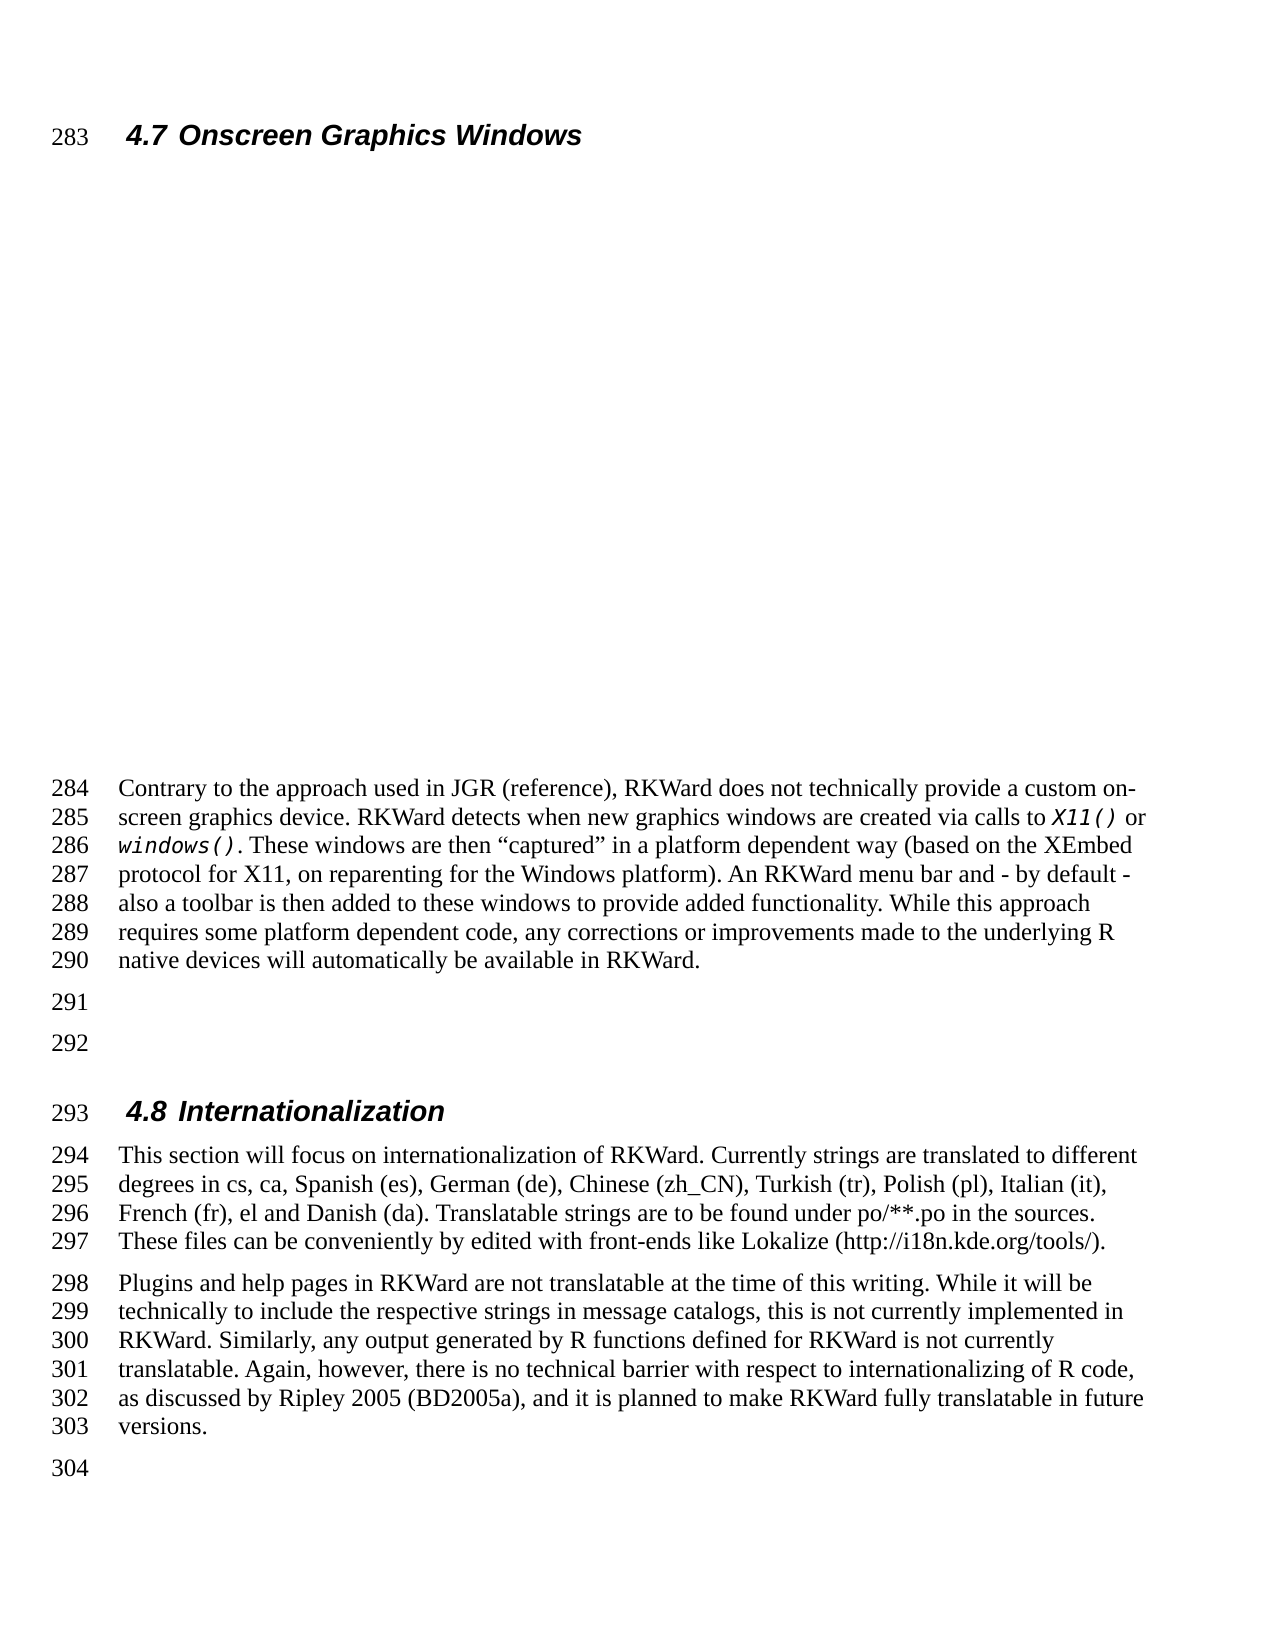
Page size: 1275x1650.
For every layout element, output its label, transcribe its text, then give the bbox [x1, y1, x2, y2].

text This section will focus on internationalization of RKWard. Currently strings are translated to different degrees in cs, ca, Spanish (es), German (de), Chinese (zh_CN), Turkish (tr), Polish (pl), Italian (it), French (fr), el and Danish (da). Translatable strings are to be found under po/**.po in the sources. These files can be conveniently by edited with front-ends like Lokalize (http://i18n.kde.org/tools/). [118, 1140, 1157, 1255]
subtitle Internationalization [118, 1094, 1157, 1128]
text Contrary to the approach used in JGR (reference), RKWard does not technically provide a custom on-screen graphics device. RKWard detects when new graphics windows are created via calls to X11() or windows(). These windows are then “captured” in a platform dependent way (based on the XEmbed protocol for X11, on reparenting for the Windows platform). An RKWard menu bar and - by default - also a toolbar is then added to these windows to provide added functionality. While this approach requires some platform dependent code, any corrections or improvements made to the underlying R native devices will automatically be available in RKWard. [118, 164, 1157, 974]
text Plugins and help pages in RKWard are not translatable at the time of this writing. While it will be technically to include the respective strings in message catalogs, this is not currently implemented in RKWard. Similarly, any output generated by R functions defined for RKWard is not currently translatable. Again, however, there is no technical barrier with respect to internationalizing of R code, as discussed by Ripley 2005 (BD2005a), and it is planned to make RKWard fully translatable in future versions. [118, 1268, 1157, 1440]
subtitle Onscreen Graphics Windows [118, 118, 1157, 152]
